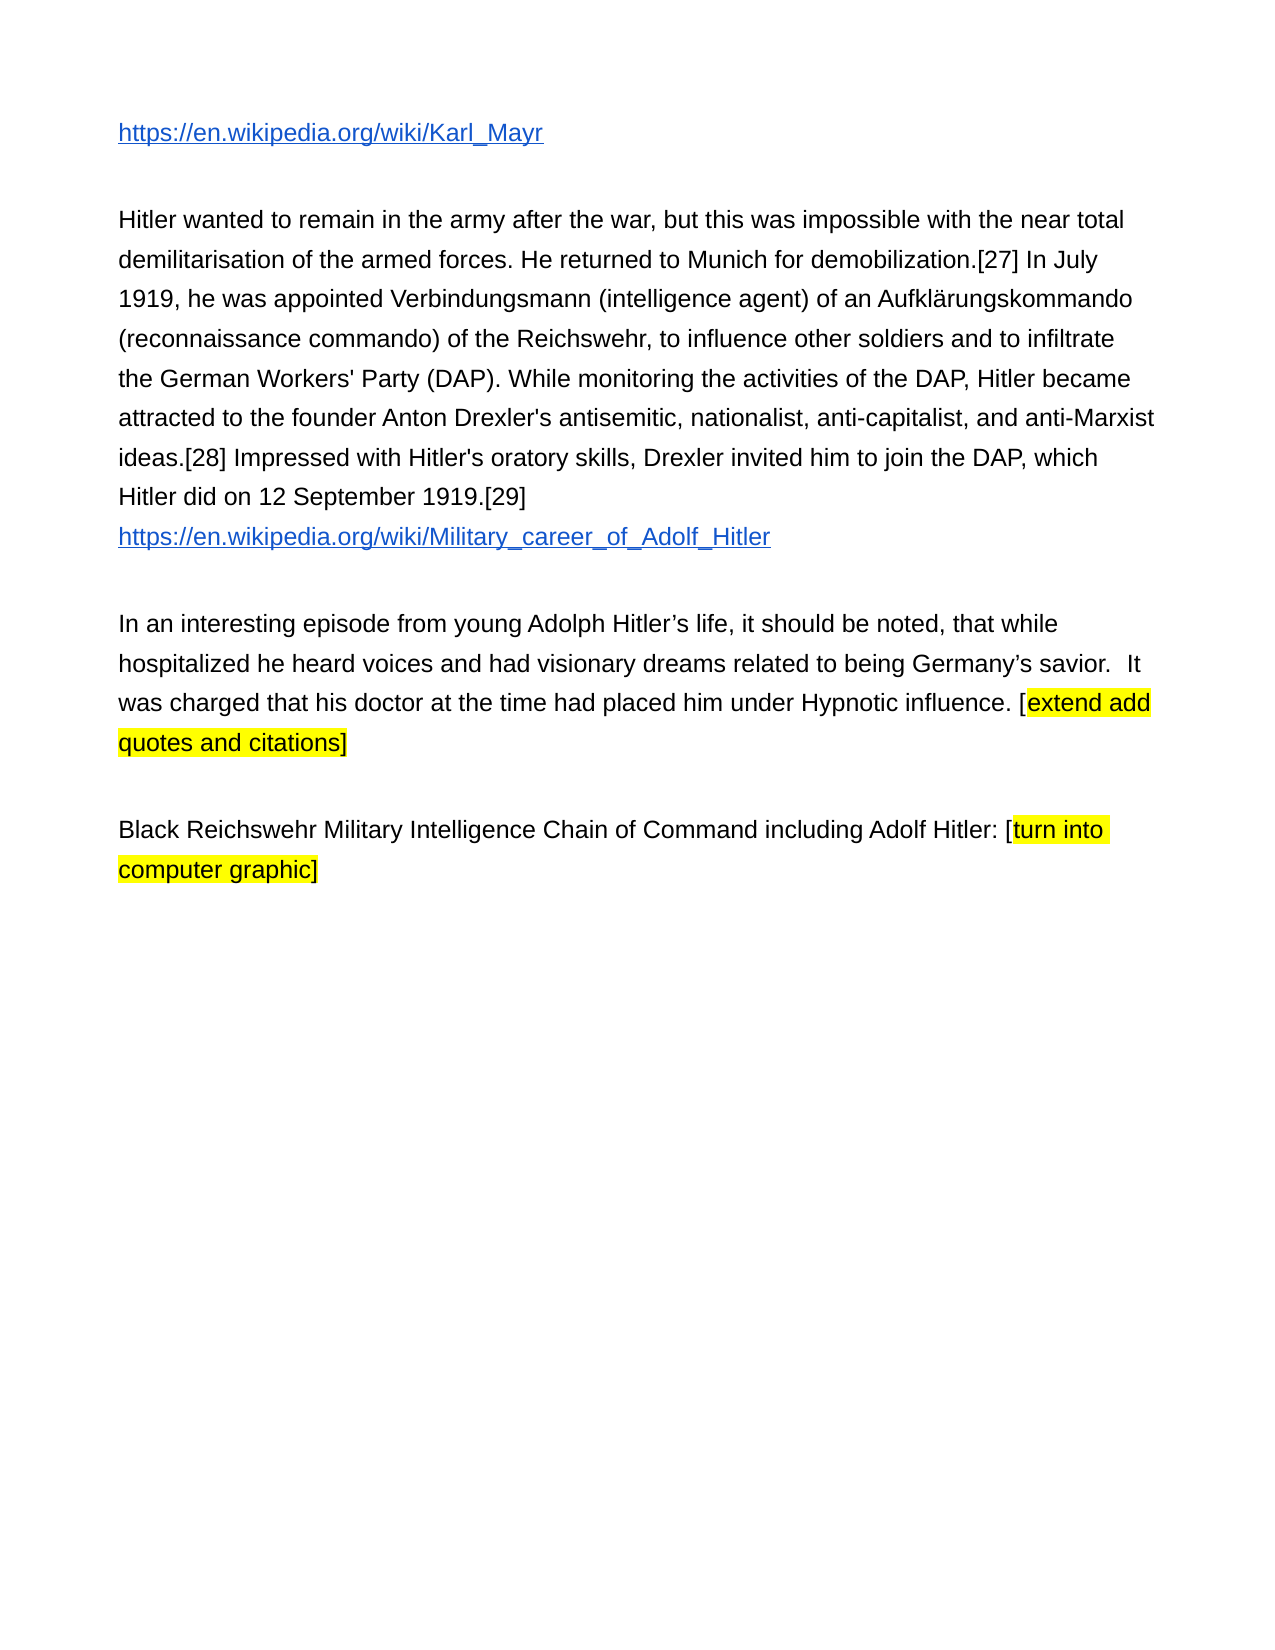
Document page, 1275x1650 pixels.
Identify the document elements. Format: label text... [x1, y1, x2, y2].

text In an interesting episode from young Adolph Hitler’s life, it should be noted, that while hospitalized he heard voices and had visionary dreams related to being Germany’s savior. It was charged that his doctor at the time had placed him under Hypnotic influence. [extend add quotes and citations] [118, 609, 1157, 757]
text https://en.wikipedia.org/wiki/Karl_Mayr [118, 118, 1157, 147]
text Hitler wanted to remain in the army after the war, but this was impossible with the near total demilitarisation of the armed forces. He returned to Munich for demobilization.[27] In July 1919, he was appointed Verbindungsmann (intelligence agent) of an Aufklärungskommando (reconnaissance commando) of the Reichswehr, to influence other soldiers and to infiltrate the German Workers' Party (DAP). While monitoring the activities of the DAP, Hitler became attracted to the founder Anton Drexler's antisemitic, nationalist, anti-capitalist, and anti-Marxist ideas.[28] Impressed with Hitler's oratory skills, Drexler invited him to join the DAP, which Hitler did on 12 September 1919.[29] https://en.wikipedia.org/wiki/Military_career_of_Adolf_Hitler [118, 205, 1157, 551]
text Black Reichswehr Military Intelligence Chain of Command including Adolf Hitler: [turn into computer graphic] [118, 815, 1157, 883]
